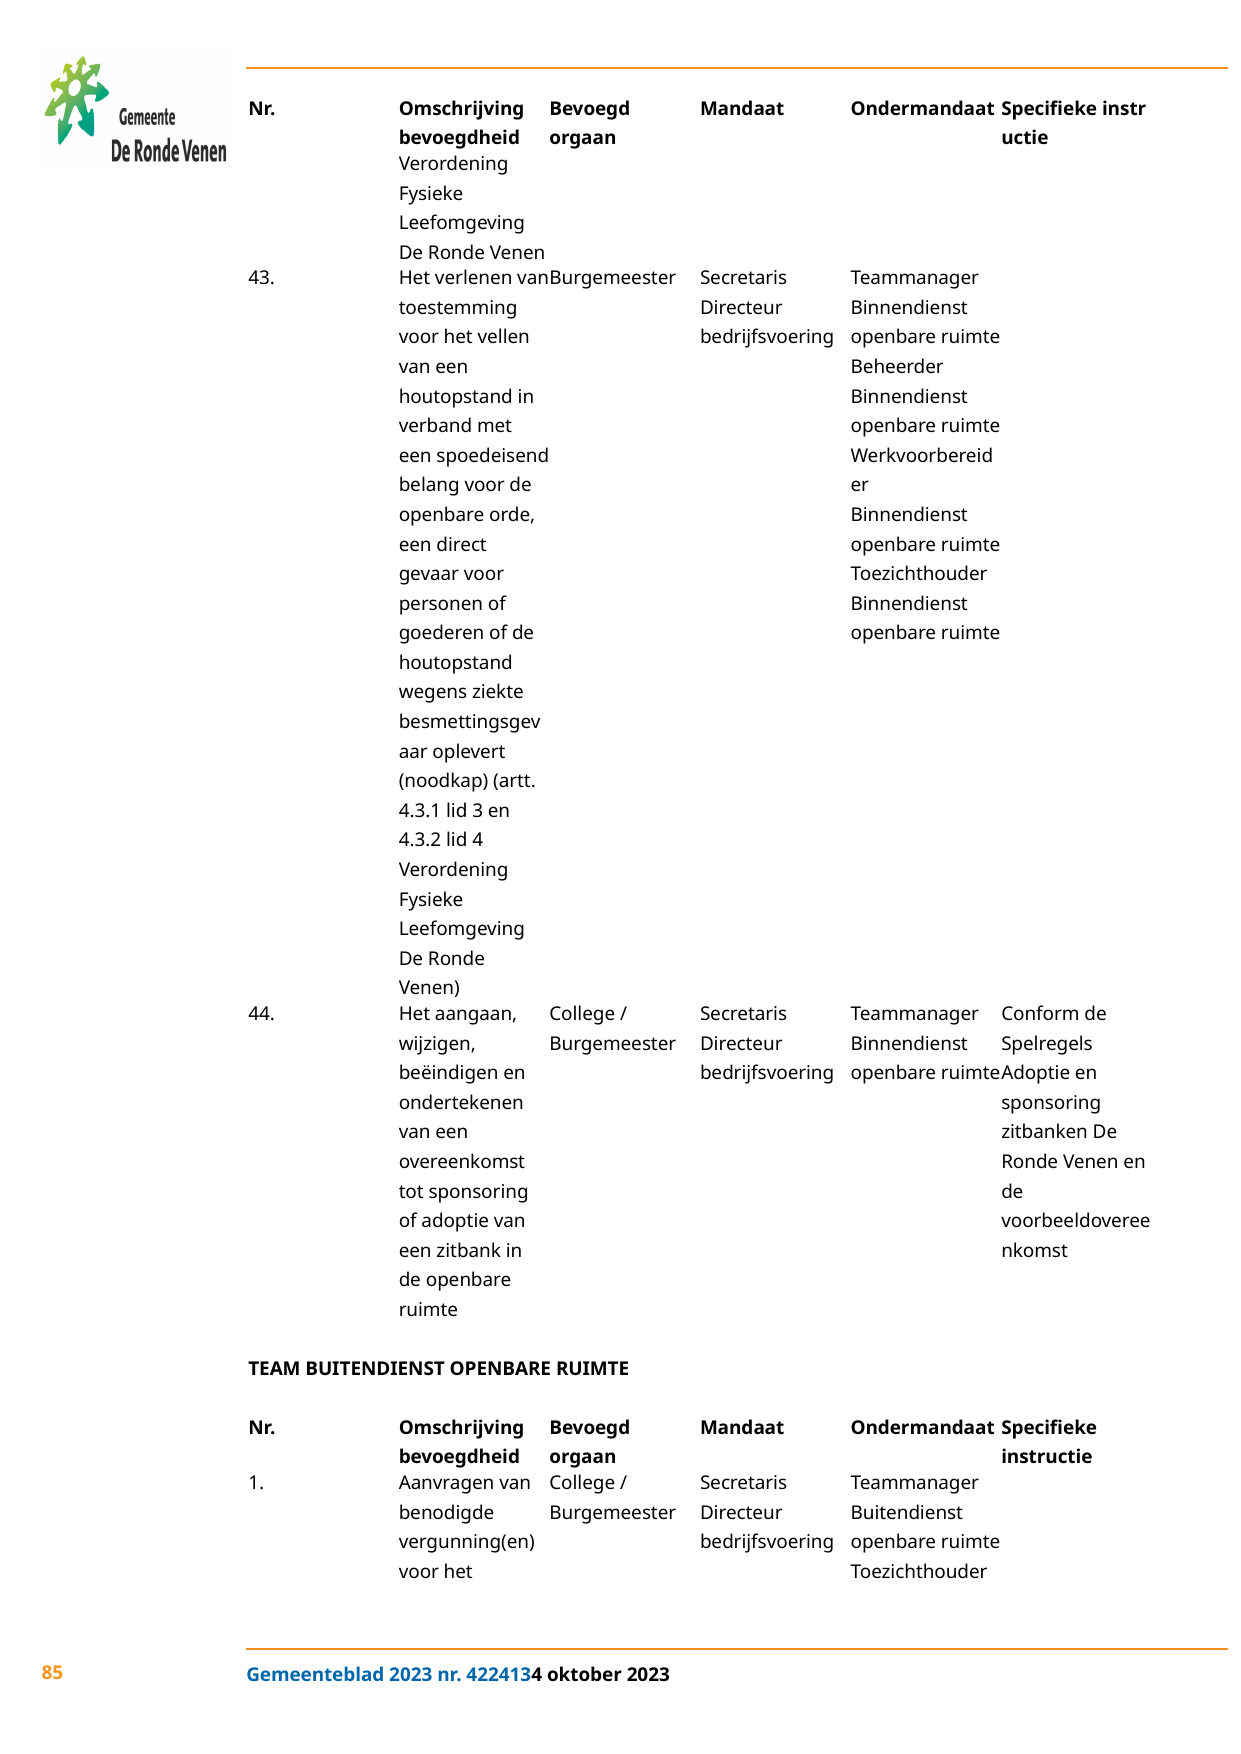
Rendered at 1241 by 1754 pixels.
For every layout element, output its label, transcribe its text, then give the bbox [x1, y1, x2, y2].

table_header Mandaat [700, 95, 850, 150]
table_cell College / Burgemeester [549, 1469, 700, 1584]
table_header Omschrijving bevoegdheid [399, 95, 549, 150]
table_cell [850, 150, 1001, 264]
table_cell Verordening Fysieke Leefomgeving De Ronde Venen [399, 150, 549, 264]
table_cell Conform de Spelregels Adoptie en sponsoring zitbanken De Ronde Venen en de voorbeeldovereenkomst [1001, 1000, 1152, 1322]
table_cell [248, 150, 398, 264]
table_cell Secretaris Directeur bedrijfsvoering [700, 265, 850, 1000]
table_cell Aanvragen van benodigde vergunning(en) voor het [399, 1469, 549, 1584]
table_header Bevoegd orgaan [549, 95, 700, 150]
table_cell 44. [248, 1000, 398, 1322]
table_header Mandaat [700, 1414, 850, 1469]
table_cell Het verlenen van toestemming voor het vellen van een houtopstand in verband met een spoedeisend belang voor de openbare orde, een direct gevaar voor personen of goederen of de houtopstand wegens ziekte besmettingsgevaar oplevert (noodkap) (artt. 4.3.1 lid 3 en 4.3.2 lid 4 Verordening Fysieke Leefomgeving De Ronde Venen) [399, 265, 549, 1000]
table_cell 43. [248, 265, 398, 1000]
table_header Specifieke instructie [1001, 95, 1152, 150]
table_cell Teammanager Binnendienst openbare ruimte [850, 1000, 1001, 1322]
table_cell [1001, 150, 1152, 264]
table_cell 1. [248, 1469, 398, 1584]
table_cell [1001, 1469, 1152, 1584]
table_header Nr. [248, 1414, 398, 1469]
table_header Ondermandaat [850, 95, 1001, 150]
table_cell Het aangaan, wijzigen, beëindigen en ondertekenen van een overeenkomst tot sponsoring of adoptie van een zitbank in de openbare ruimte [399, 1000, 549, 1322]
table_header Bevoegd orgaan [549, 1414, 700, 1469]
table_cell College / Burgemeester [549, 1000, 700, 1322]
table_header Omschrijving bevoegdheid [399, 1414, 549, 1469]
table_cell [700, 150, 850, 264]
picture [41, 47, 231, 172]
table_cell Teammanager Binnendienst openbare ruimte Beheerder Binnendienst openbare ruimte Werkvoorbereider Binnendienst openbare ruimte Toezichthouder Binnendienst openbare ruimte [850, 265, 1001, 1000]
table_cell [549, 150, 700, 264]
table_header Ondermandaat [850, 1414, 1001, 1469]
table_header Nr. [248, 95, 398, 150]
text TEAM BUITENDIENST OPENBARE RUIMTE [248, 1355, 1152, 1380]
table_cell [1001, 265, 1152, 1000]
table_header Specifieke instructie [1001, 1414, 1152, 1469]
table_cell Secretaris Directeur bedrijfsvoering [700, 1000, 850, 1322]
table_cell Burgemeester [549, 265, 700, 1000]
table_cell Teammanager Buitendienst openbare ruimte Toezichthouder [850, 1469, 1001, 1584]
table_cell Secretaris Directeur bedrijfsvoering [700, 1469, 850, 1584]
